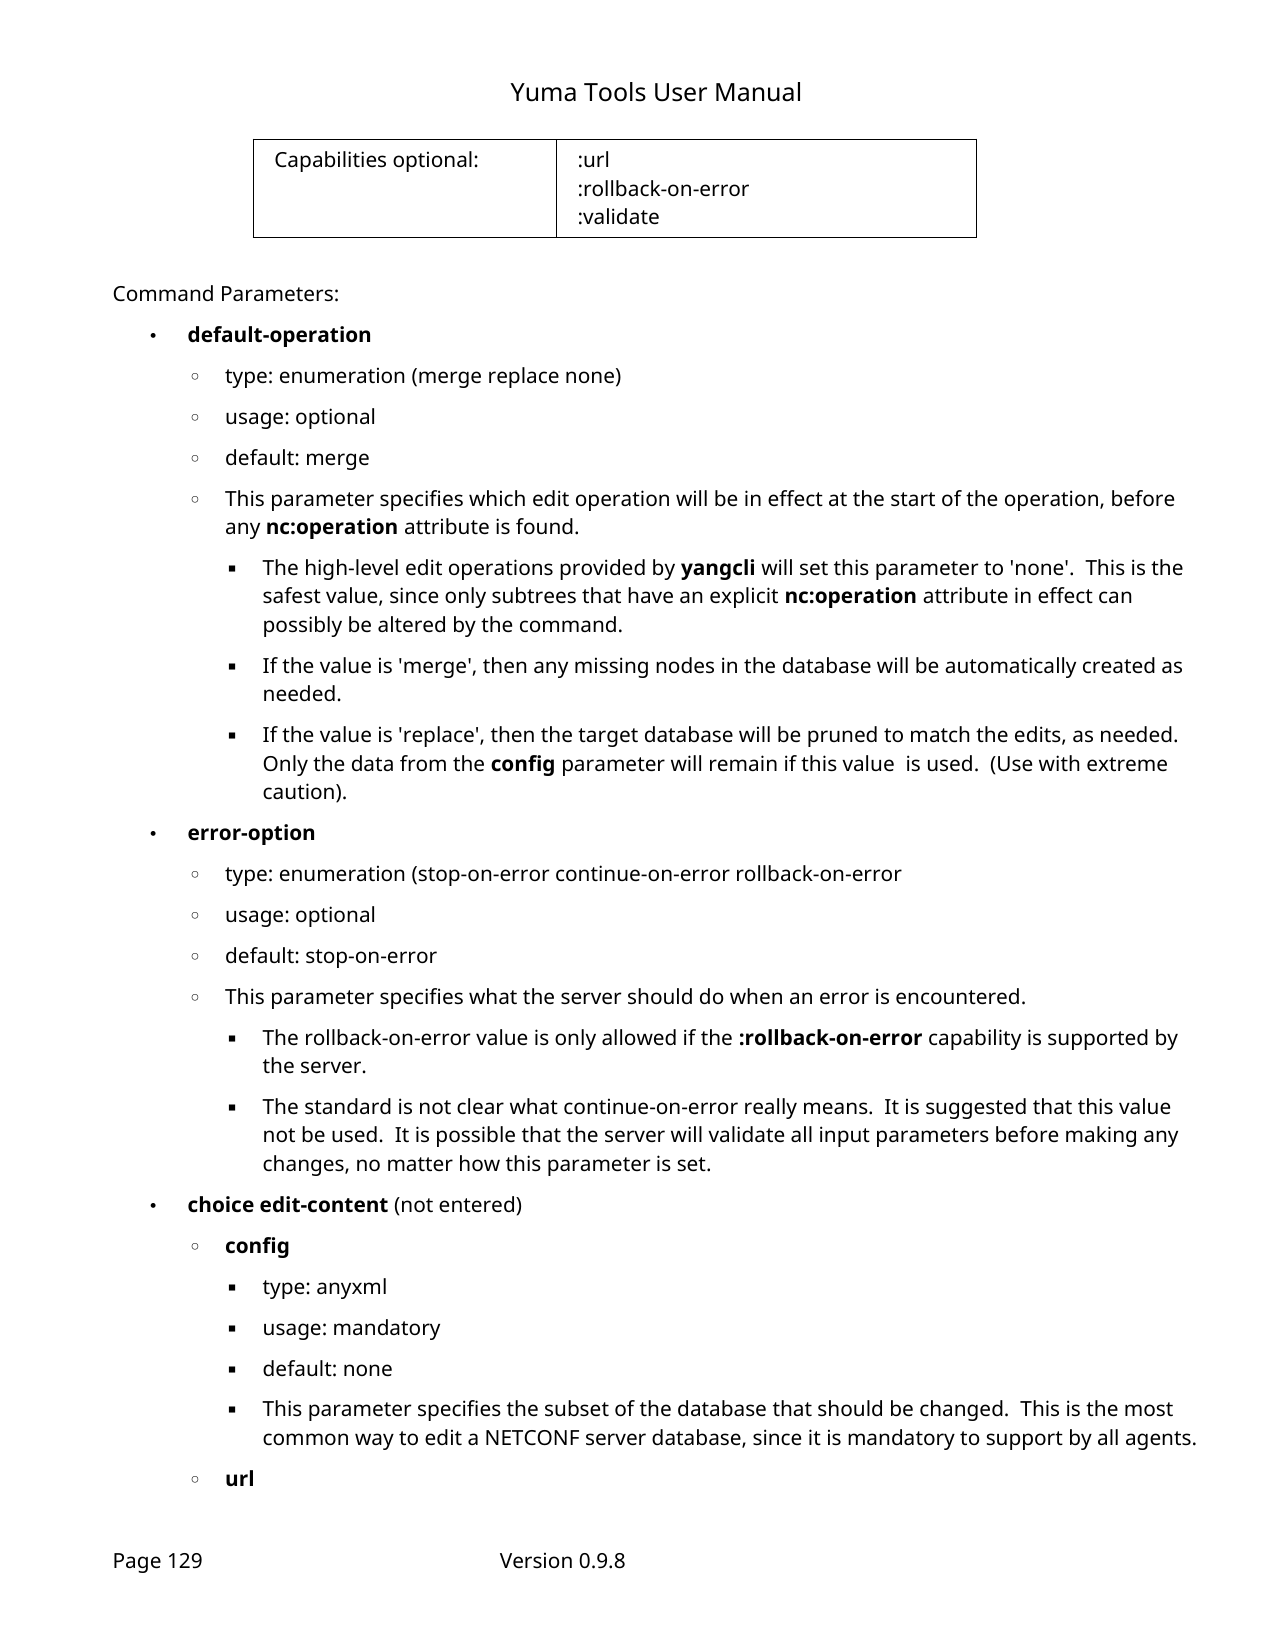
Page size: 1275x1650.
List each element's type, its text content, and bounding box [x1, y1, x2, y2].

list type: enumeration (merge replace none) [187, 361, 1200, 389]
text Command Parameters: [112, 279, 1200, 307]
list This parameter specifies which edit operation will be in effect at the start of the operation, before any nc:operation attribute is found. [187, 484, 1200, 541]
list default: none [225, 1354, 1200, 1382]
list This parameter specifies the subset of the database that should be changed. This is the most common way to edit a NETCONF server database, since it is mandatory to support by all agents. [225, 1394, 1200, 1451]
list default-operation [150, 320, 1200, 348]
table_cell Capabilities optional: [254, 140, 556, 237]
list url [187, 1464, 1200, 1492]
list This parameter specifies what the server should do when an error is encountered. [187, 982, 1200, 1010]
list The high-level edit operations provided by yangcli will set this parameter to 'none'. This is the safest value, since only subtrees that have an explicit nc:operation attribute in effect can possibly be altered by the command. [225, 553, 1200, 638]
list default: merge [187, 443, 1200, 471]
list default: stop-on-error [187, 941, 1200, 969]
list usage: mandatory [225, 1313, 1200, 1341]
list error-option [150, 818, 1200, 846]
list The standard is not clear what continue-on-error really means. It is suggested that this value not be used. It is possible that the server will validate all input parameters before making any changes, no matter how this parameter is set. [225, 1092, 1200, 1177]
list type: enumeration (stop-on-error continue-on-error rollback-on-error [187, 859, 1200, 887]
list usage: optional [187, 900, 1200, 928]
list type: anyxml [225, 1272, 1200, 1300]
list choice edit-content (not entered) [150, 1190, 1200, 1218]
list config [187, 1231, 1200, 1259]
list If the value is 'replace', then the target database will be pruned to match the edits, as needed. Only the data from the config parameter will remain if this value is used. (Use with extreme caution). [225, 720, 1200, 806]
table_cell :url :rollback-on-error :validate [557, 140, 976, 237]
list usage: optional [187, 402, 1200, 430]
list If the value is 'merge', then any missing nodes in the database will be automatically created as needed. [225, 651, 1200, 708]
list The rollback-on-error value is only allowed if the :rollback-on-error capability is supported by the server. [225, 1023, 1200, 1079]
